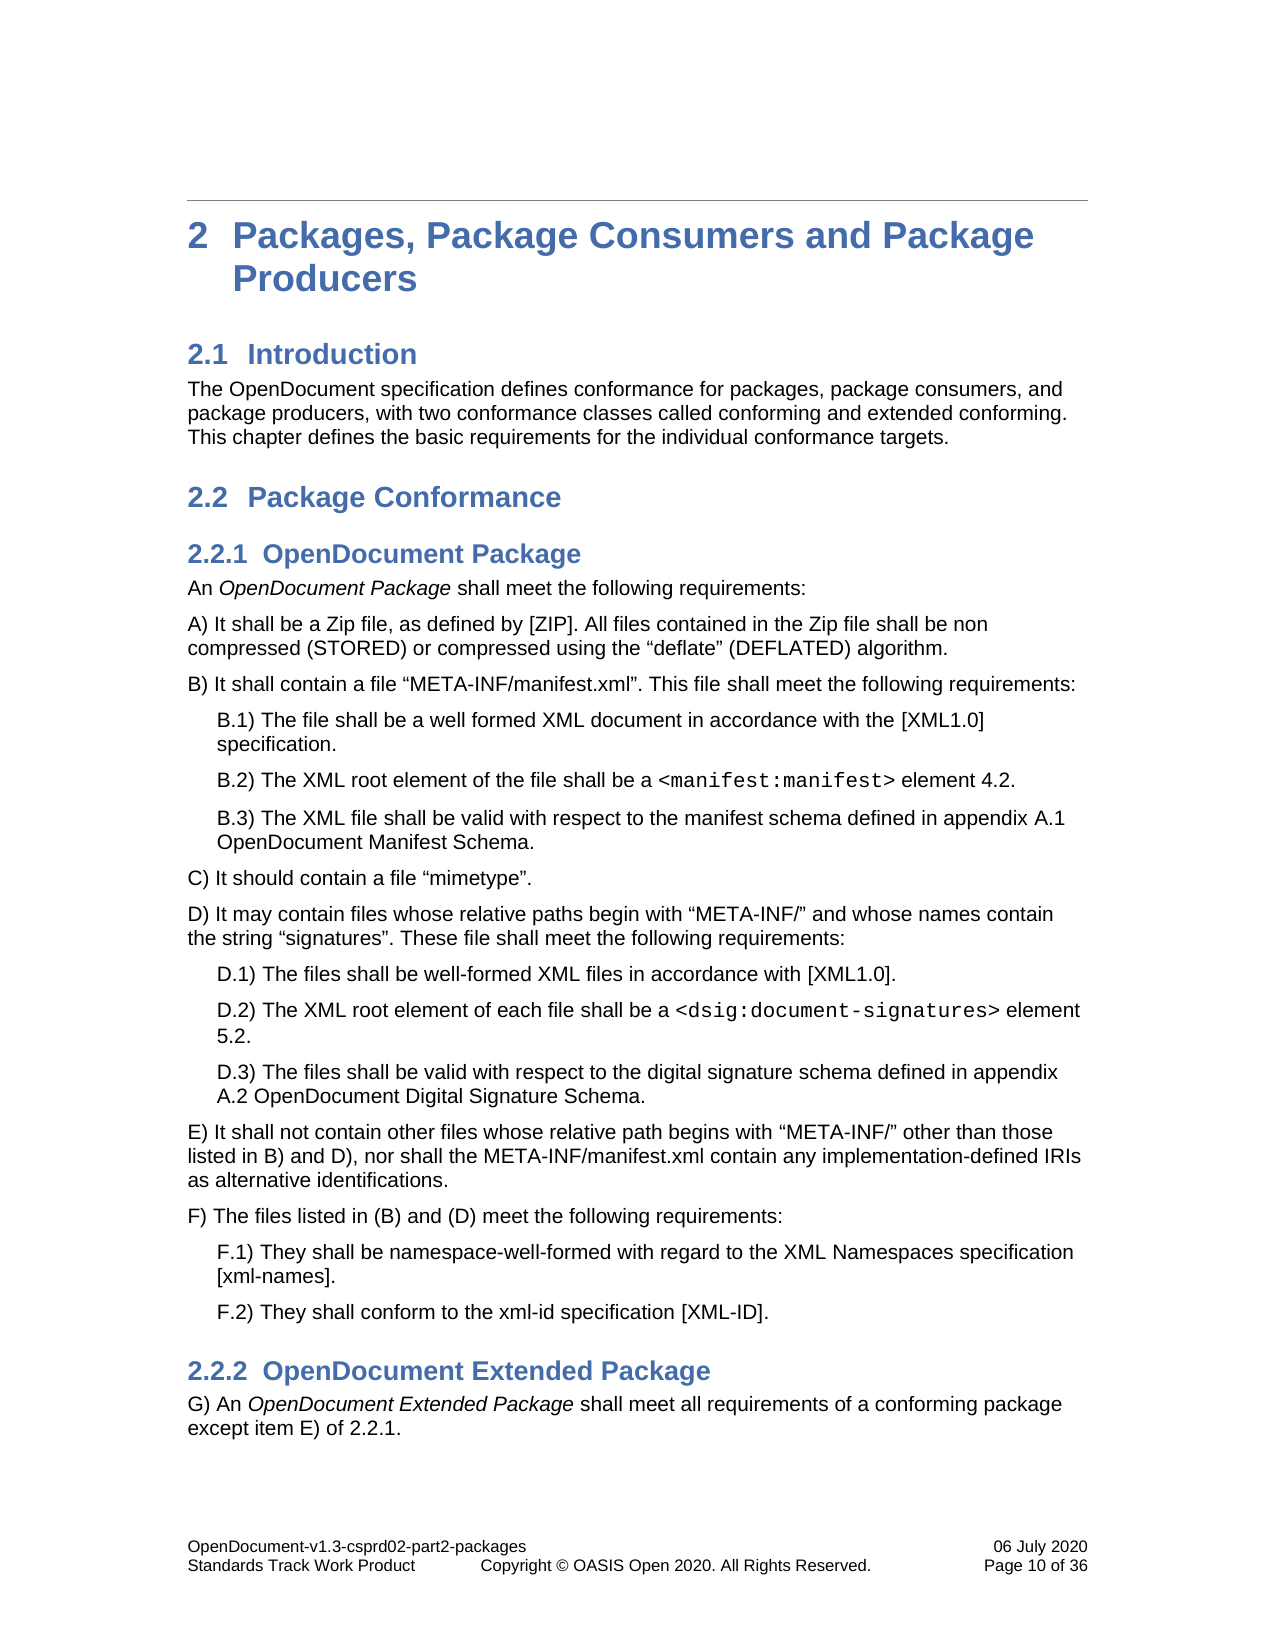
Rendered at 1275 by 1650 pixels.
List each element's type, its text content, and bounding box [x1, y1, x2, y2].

list It shall be a Zip file, as defined by [ZIP]. All files contained in the Zip file shall be non compressed (STORED) or compressed using the “deflate” (DEFLATED) algorithm. [187, 612, 1088, 659]
list The files shall be well-formed XML files in accordance with [XML1.0]. [187, 962, 1088, 986]
list It should contain a file “mimetype”. [187, 866, 1088, 889]
list It shall contain a file “META-INF/manifest.xml”. This file shall meet the following requirements: [187, 672, 1088, 696]
list The XML root element of each file shall be a <dsig:document-signatures> element 5.2. [187, 998, 1088, 1047]
subtitle Packages, Package Consumers and Package Producers [187, 201, 1088, 300]
subtitle Introduction [187, 337, 1088, 371]
list They shall be namespace-well-formed with regard to the XML Namespaces specification [xml-names]. [187, 1239, 1088, 1287]
text An OpenDocument Package shall meet the following requirements: [187, 576, 1088, 599]
subtitle OpenDocument Package [187, 538, 1088, 569]
subtitle Package Conformance [187, 480, 1088, 513]
list The files shall be valid with respect to the digital signature schema defined in appendix A.2 OpenDocument Digital Signature Schema. [187, 1059, 1088, 1107]
list The file shall be a well formed XML document in accordance with the [XML1.0] specification. [187, 708, 1088, 756]
list The files listed in (B) and (D) meet the following requirements: [187, 1203, 1088, 1227]
list The XML root element of the file shall be a <manifest:manifest> element 4.2. [187, 768, 1088, 793]
list An OpenDocument Extended Package shall meet all requirements of a conforming package except item E) of 2.2.1. [187, 1392, 1088, 1440]
list It may contain files whose relative paths begin with “META-INF/” and whose names contain the string “signatures”. These file shall meet the following requirements: [187, 902, 1088, 949]
list It shall not contain other files whose relative path begins with “META-INF/” other than those listed in B) and D), nor shall the META-INF/manifest.xml contain any implementation-defined IRIs as alternative identifications. [187, 1119, 1088, 1191]
list The XML file shall be valid with respect to the manifest schema defined in appendix A.1 OpenDocument Manifest Schema. [187, 806, 1088, 853]
text The OpenDocument specification defines conformance for packages, package consumers, and package producers, with two conformance classes called conforming and extended conforming. This chapter defines the basic requirements for the individual conformance targets. [187, 377, 1088, 449]
subtitle OpenDocument Extended Package [187, 1354, 1088, 1386]
list They shall conform to the xml-id specification [XML-ID]. [187, 1299, 1088, 1323]
